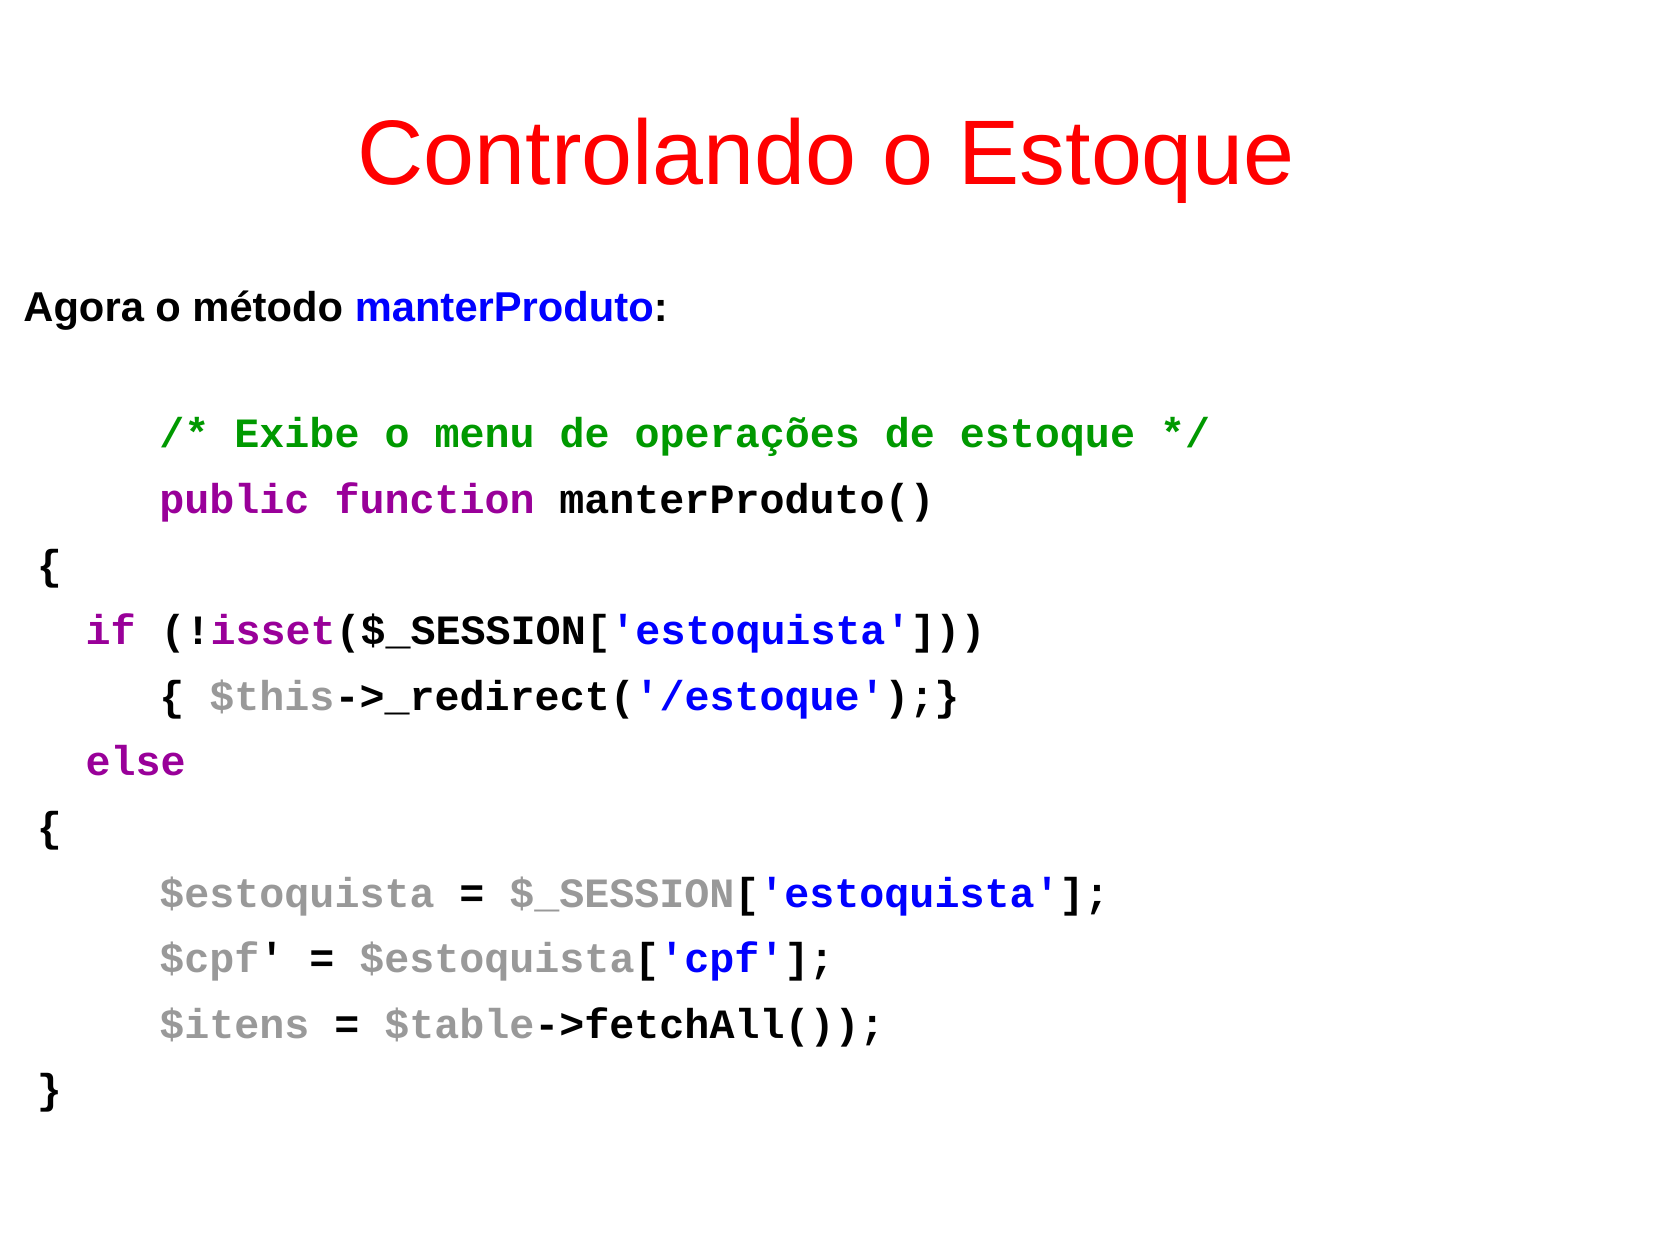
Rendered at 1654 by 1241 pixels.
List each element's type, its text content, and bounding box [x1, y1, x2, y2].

list Agora o método manterProduto: /* Exibe o menu de operações de estoque */ public function manterProduto() { if (!isset($_SESSION['estoquista'])) { $this->_redirect('/estoque');} else { $estoquista = $_SESSION['estoquista']; $cpf' = $estoquista['cpf']; $itens = $table->fetchAll()); } [11, 283, 1607, 1229]
title Controlando o Estoque [82, 49, 1571, 257]
